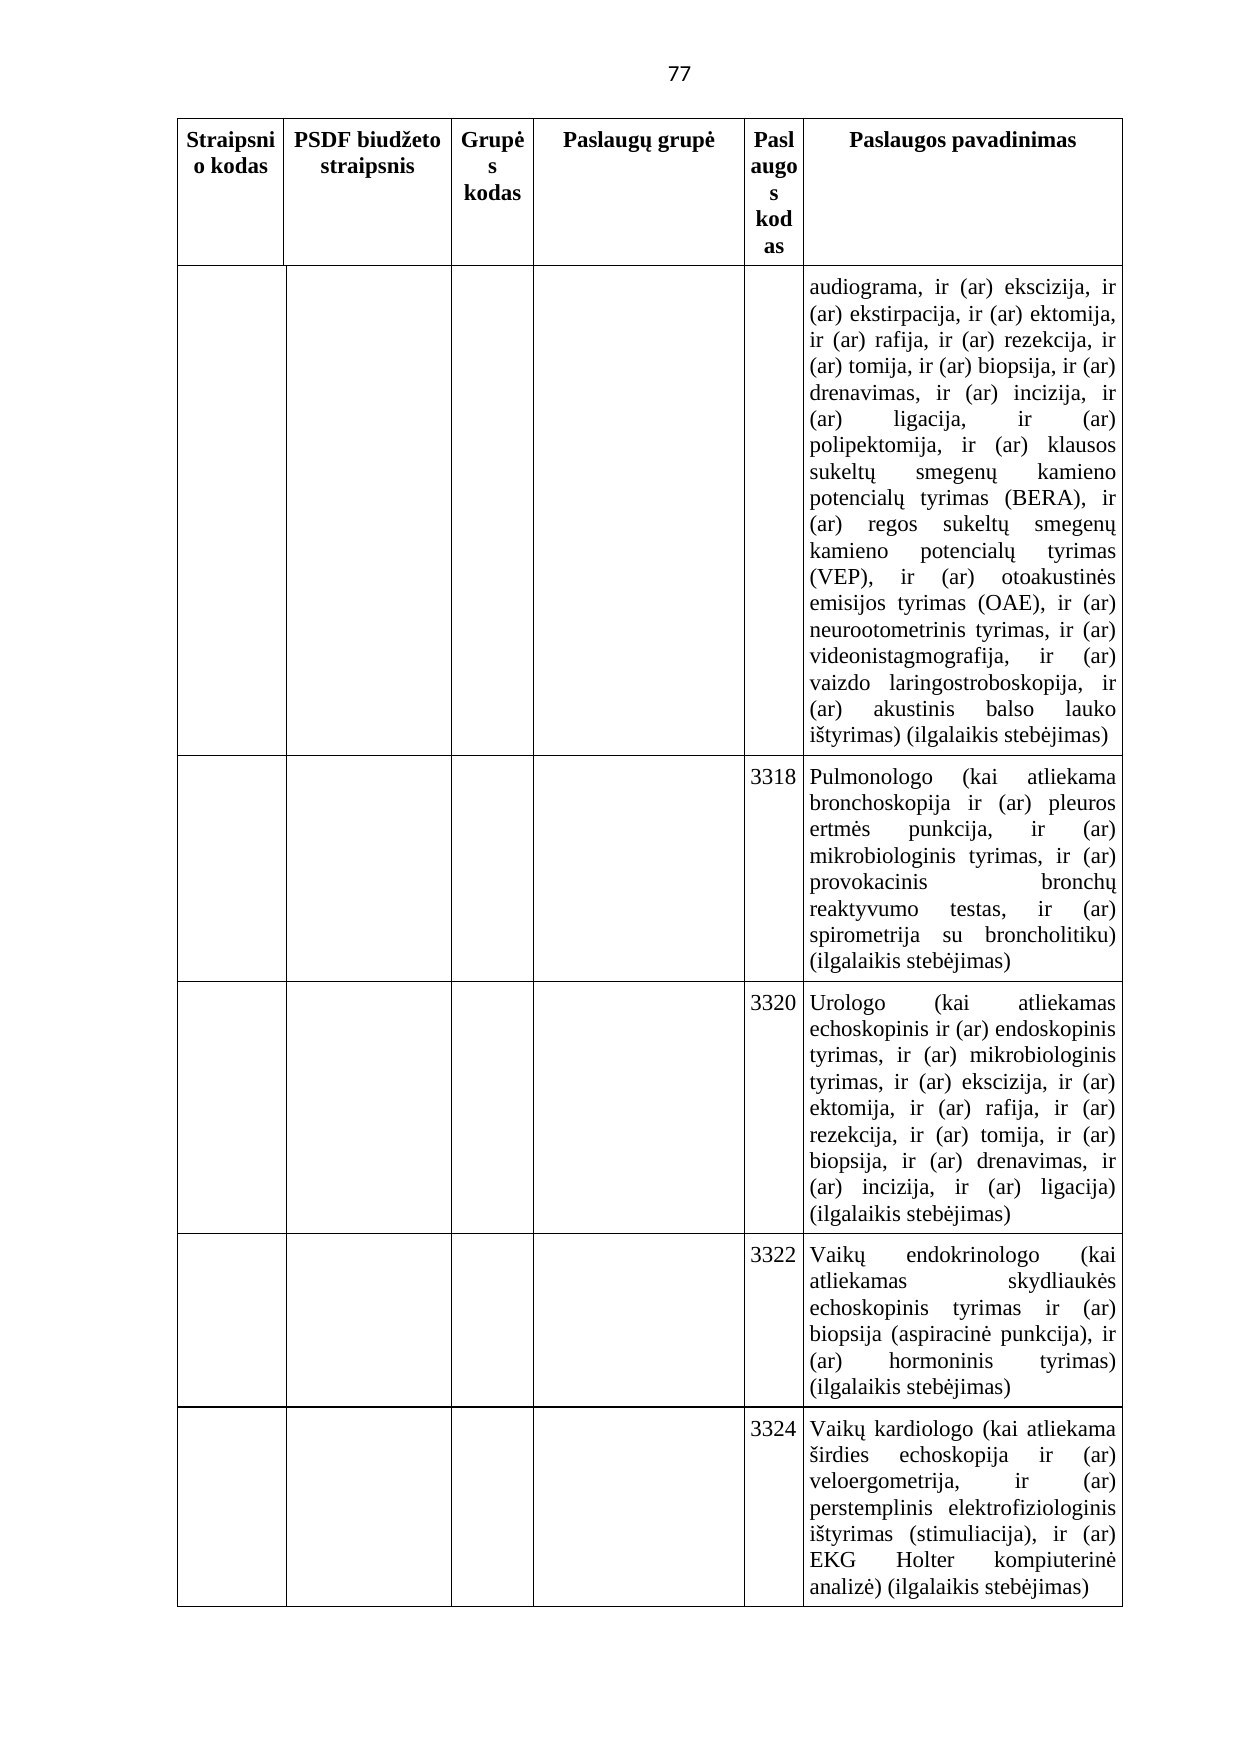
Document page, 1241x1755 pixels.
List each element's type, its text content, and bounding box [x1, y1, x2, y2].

table_cell [178, 982, 286, 1233]
table_cell [534, 266, 744, 755]
table_cell [745, 266, 803, 755]
table_cell 3322 [745, 1234, 803, 1406]
table_cell [178, 266, 286, 755]
table_header PSDF biudžeto straipsnis [284, 119, 451, 265]
table_header Straipsnio kodas [178, 119, 283, 265]
table_cell [287, 266, 451, 755]
table_cell [287, 756, 451, 981]
table_cell [452, 1408, 533, 1606]
table_cell Pulmonologo (kai atliekama bronchoskopija ir (ar) pleuros ertmės punkcija, ir (ar) mikrobiologinis tyrimas, ir (ar) provokacinis bronchų reaktyvumo testas, ir (ar) spirometrija su broncholitiku) (ilgalaikis stebėjimas) [804, 756, 1122, 981]
table_header Grupės kodas [452, 119, 533, 265]
table_cell 3320 [745, 982, 803, 1233]
table_cell [452, 1234, 533, 1406]
table_cell Urologo (kai atliekamas echoskopinis ir (ar) endoskopinis tyrimas, ir (ar) mikrobiologinis tyrimas, ir (ar) ekscizija, ir (ar) ektomija, ir (ar) rafija, ir (ar) rezekcija, ir (ar) tomija, ir (ar) biopsija, ir (ar) drenavimas, ir (ar) incizija, ir (ar) ligacija) (ilgalaikis stebėjimas) [804, 982, 1122, 1233]
table_cell [178, 756, 286, 981]
table_cell [287, 1408, 451, 1606]
table_cell [178, 1408, 286, 1606]
table_cell [287, 982, 451, 1233]
table_cell audiograma, ir (ar) ekscizija, ir (ar) ekstirpacija, ir (ar) ektomija, ir (ar) rafija, ir (ar) rezekcija, ir (ar) tomija, ir (ar) biopsija, ir (ar) drenavimas, ir (ar) incizija, ir (ar) ligacija, ir (ar) polipektomija, ir (ar) klausos sukeltų smegenų kamieno potencialų tyrimas (BERA), ir (ar) regos sukeltų smegenų kamieno potencialų tyrimas (VEP), ir (ar) otoakustinės emisijos tyrimas (OAE), ir (ar) neurootometrinis tyrimas, ir (ar) videonistagmografija, ir (ar) vaizdo laringostroboskopija, ir (ar) akustinis balso lauko ištyrimas) (ilgalaikis stebėjimas) [804, 266, 1122, 755]
table_cell [452, 756, 533, 981]
table_cell [452, 982, 533, 1233]
table_cell [178, 1234, 286, 1406]
table_cell [287, 1234, 451, 1406]
table_header Paslaugos kodas [745, 119, 803, 265]
table_cell Vaikų kardiologo (kai atliekama širdies echoskopija ir (ar) veloergometrija, ir (ar) perstemplinis elektrofiziologinis ištyrimas (stimuliacija), ir (ar) EKG Holter kompiuterinė analizė) (ilgalaikis stebėjimas) [804, 1408, 1122, 1606]
table_cell Vaikų endokrinologo (kai atliekamas skydliaukės echoskopinis tyrimas ir (ar) biopsija (aspiracinė punkcija), ir (ar) hormoninis tyrimas) (ilgalaikis stebėjimas) [804, 1234, 1122, 1406]
table_cell [534, 982, 744, 1233]
table_cell [452, 266, 533, 755]
table_header Paslaugų grupė [534, 119, 744, 265]
table_cell [534, 1234, 744, 1406]
table_cell [534, 1408, 744, 1606]
table_header Paslaugos pavadinimas [804, 119, 1122, 265]
table_cell 3318 [745, 756, 803, 981]
table_cell 3324 [745, 1408, 803, 1606]
table_cell [534, 756, 744, 981]
